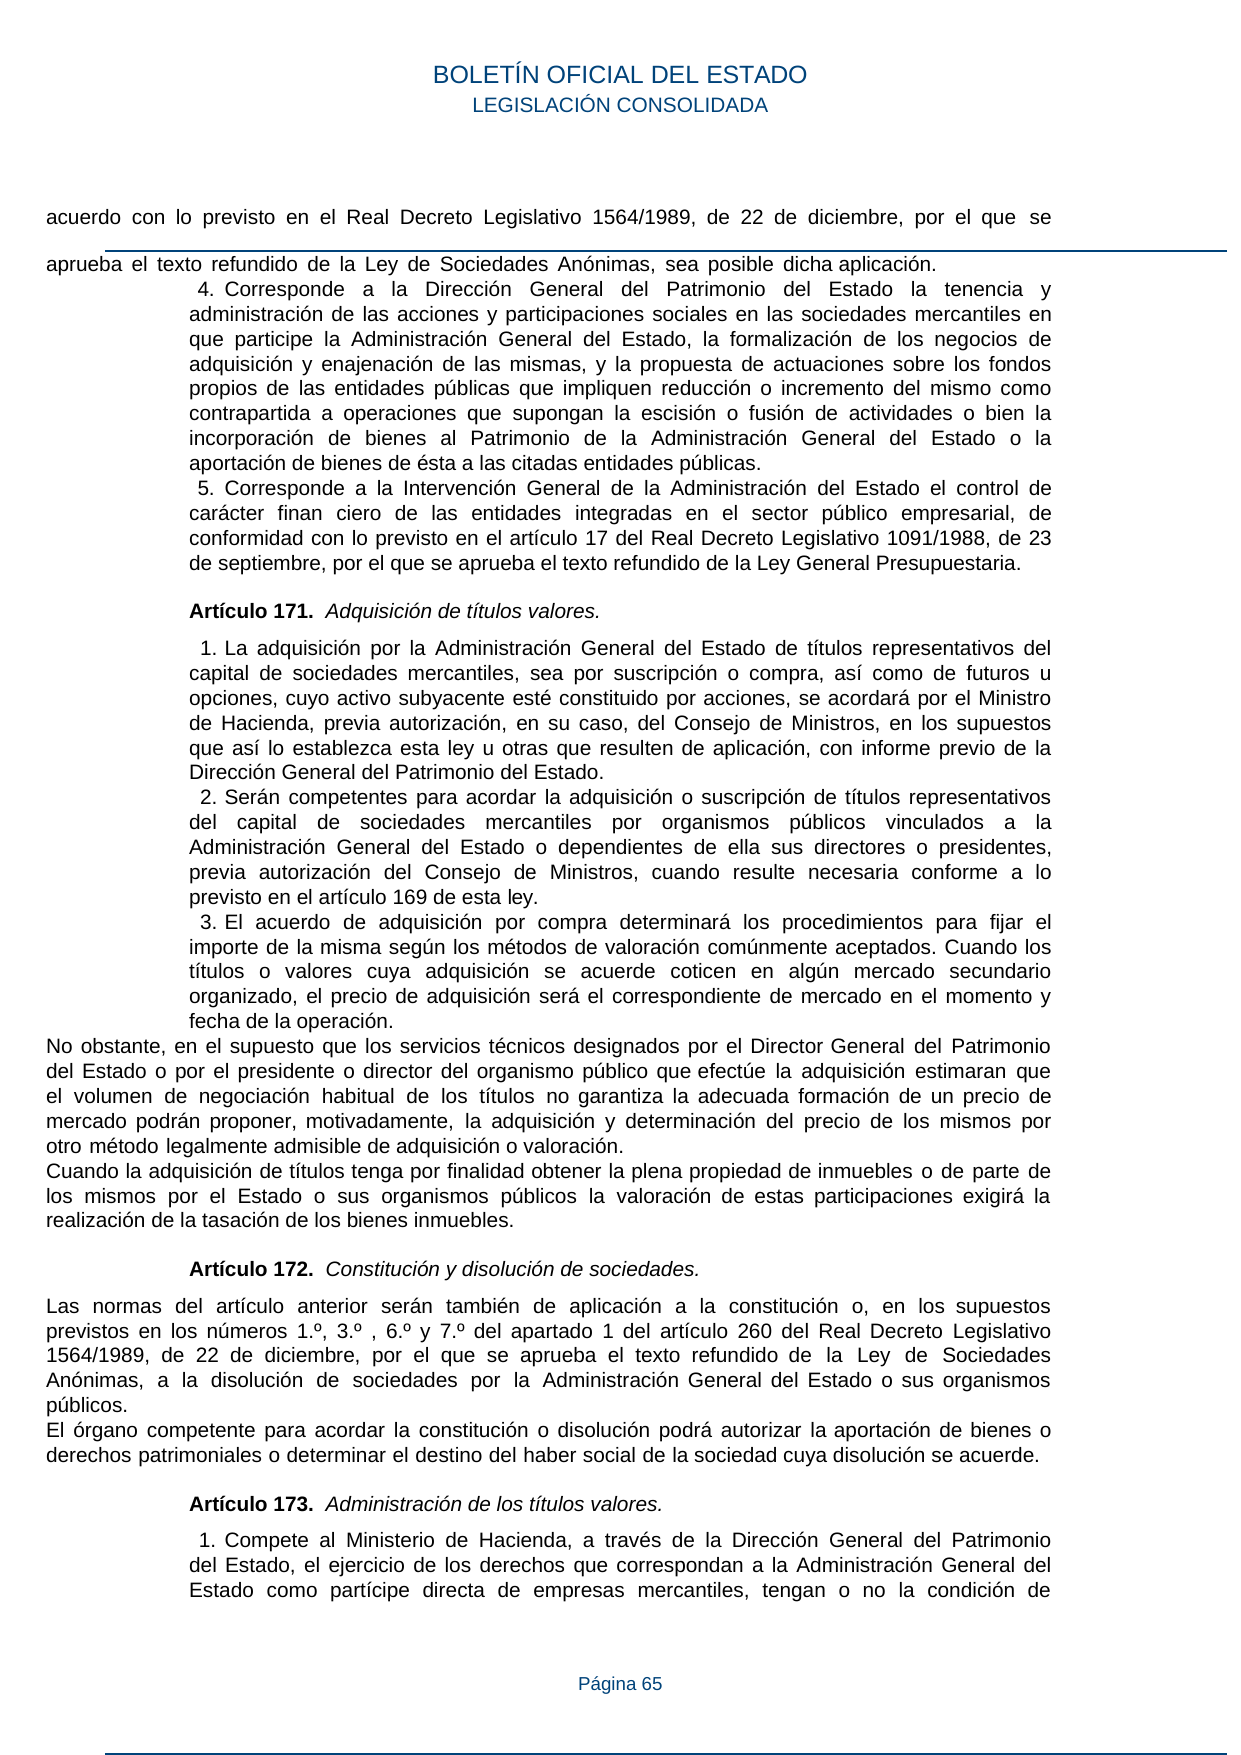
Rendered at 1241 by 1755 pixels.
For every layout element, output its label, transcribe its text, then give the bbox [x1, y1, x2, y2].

list Serán competentes para acordar la adquisición o suscripción de títulos representativos del capital de sociedades mercantiles por organismos públicos vinculados a la Administración General del Estado o dependientes de ella sus directores o presidentes, previa autorización del Consejo de Ministros, cuando resulte necesaria conforme a lo previsto en el artículo 169 de esta ley. [164, 785, 1052, 909]
list El acuerdo de adquisición por compra determinará los procedimientos para fijar el importe de la misma según los métodos de valoración comúnmente aceptados. Cuando los títulos o valores cuya adquisición se acuerde coticen en algún mercado secundario organizado, el precio de adquisición será el correspondiente de mercado en el momento y fecha de la operación. [164, 909, 1052, 1033]
list Compete al Ministerio de Hacienda, a través de la Dirección General del Patrimonio del Estado, el ejercicio de los derechos que correspondan a la Administración General del Estado como partícipe directa de empresas mercantiles, tengan o no la condición de [163, 1528, 1052, 1602]
text No obstante, en el supuesto que los servicios técnicos designados por el Director General del Patrimonio del Estado o por el presidente o director del organismo público que efectúe la adquisición estimaran que el volumen de negociación habitual de los títulos no garantiza la adecuada formación de un precio de mercado podrán proponer, motivadamente, la adquisición y determinación del precio de los mismos por otro método legalmente admisible de adquisición o valoración. [46, 1034, 1052, 1158]
list Corresponde a la Dirección General del Patrimonio del Estado la tenencia y administración de las acciones y participaciones sociales en las sociedades mercantiles en que participe la Administración General del Estado, la formalización de los negocios de adquisición y enajenación de las mismas, y la propuesta de actuaciones sobre los fondos propios de las entidades públicas que impliquen reducción o incremento del mismo como contrapartida a operaciones que supongan la escisión o fusión de actividades o bien la incorporación de bienes al Patrimonio de la Administración General del Estado o la aportación de bienes de ésta a las citadas entidades públicas. [162, 277, 1052, 475]
text Cuando la adquisición de títulos tenga por finalidad obtener la plena propiedad de inmuebles o de parte de los mismos por el Estado o sus organismos públicos la valoración de estas participaciones exigirá la realización de la tasación de los bienes inmuebles. [46, 1158, 1052, 1232]
text El órgano competente para acordar la constitución o disolución podrá autorizar la aportación de bienes o derechos patrimoniales o determinar el destino del haber social de la sociedad cuya disolución se acuerde. [46, 1418, 1052, 1467]
list Corresponde a la Intervención General de la Administración del Estado el control de carácter finan ciero de las entidades integradas en el sector público empresarial, de conformidad con lo previsto en el artículo 17 del Real Decreto Legislativo 1091/1988, de 23 de septiembre, por el que se aprueba el texto refundido de la Ley General Presupuestaria. [162, 476, 1052, 574]
text acuerdo con lo previsto en el Real Decreto Legislativo 1564/1989, de 22 de diciembre, por el que se aprueba el texto refundido de la Ley de Sociedades Anónimas, sea posible dicha aplicación. [46, 205, 1052, 276]
text Las normas del artículo anterior serán también de aplicación a la constitución o, en los supuestos previstos en los números 1.º, 3.º , 6.º y 7.º del apartado 1 del artículo 260 del Real Decreto Legislativo 1564/1989, de 22 de diciembre, por el que se aprueba el texto refundido de la Ley de Sociedades Anónimas, a la disolución de sociedades por la Administración General del Estado o sus organismos públicos. [46, 1293, 1052, 1417]
text Artículo 172. Constitución y disolución de sociedades. [189, 1257, 1195, 1281]
text Artículo 173. Administración de los títulos valores. [189, 1491, 1195, 1515]
text Artículo 171. Adquisición de títulos valores. [189, 599, 1195, 623]
list La adquisición por la Administración General del Estado de títulos representativos del capital de sociedades mercantiles, sea por suscripción o compra, así como de futuros u opciones, cuyo activo subyacente esté constituido por acciones, se acordará por el Ministro de Hacienda, previa autorización, en su caso, del Consejo de Ministros, en los supuestos que así lo establezca esta ley u otras que resulten de aplicación, con informe previo de la Dirección General del Patrimonio del Estado. [164, 636, 1052, 784]
